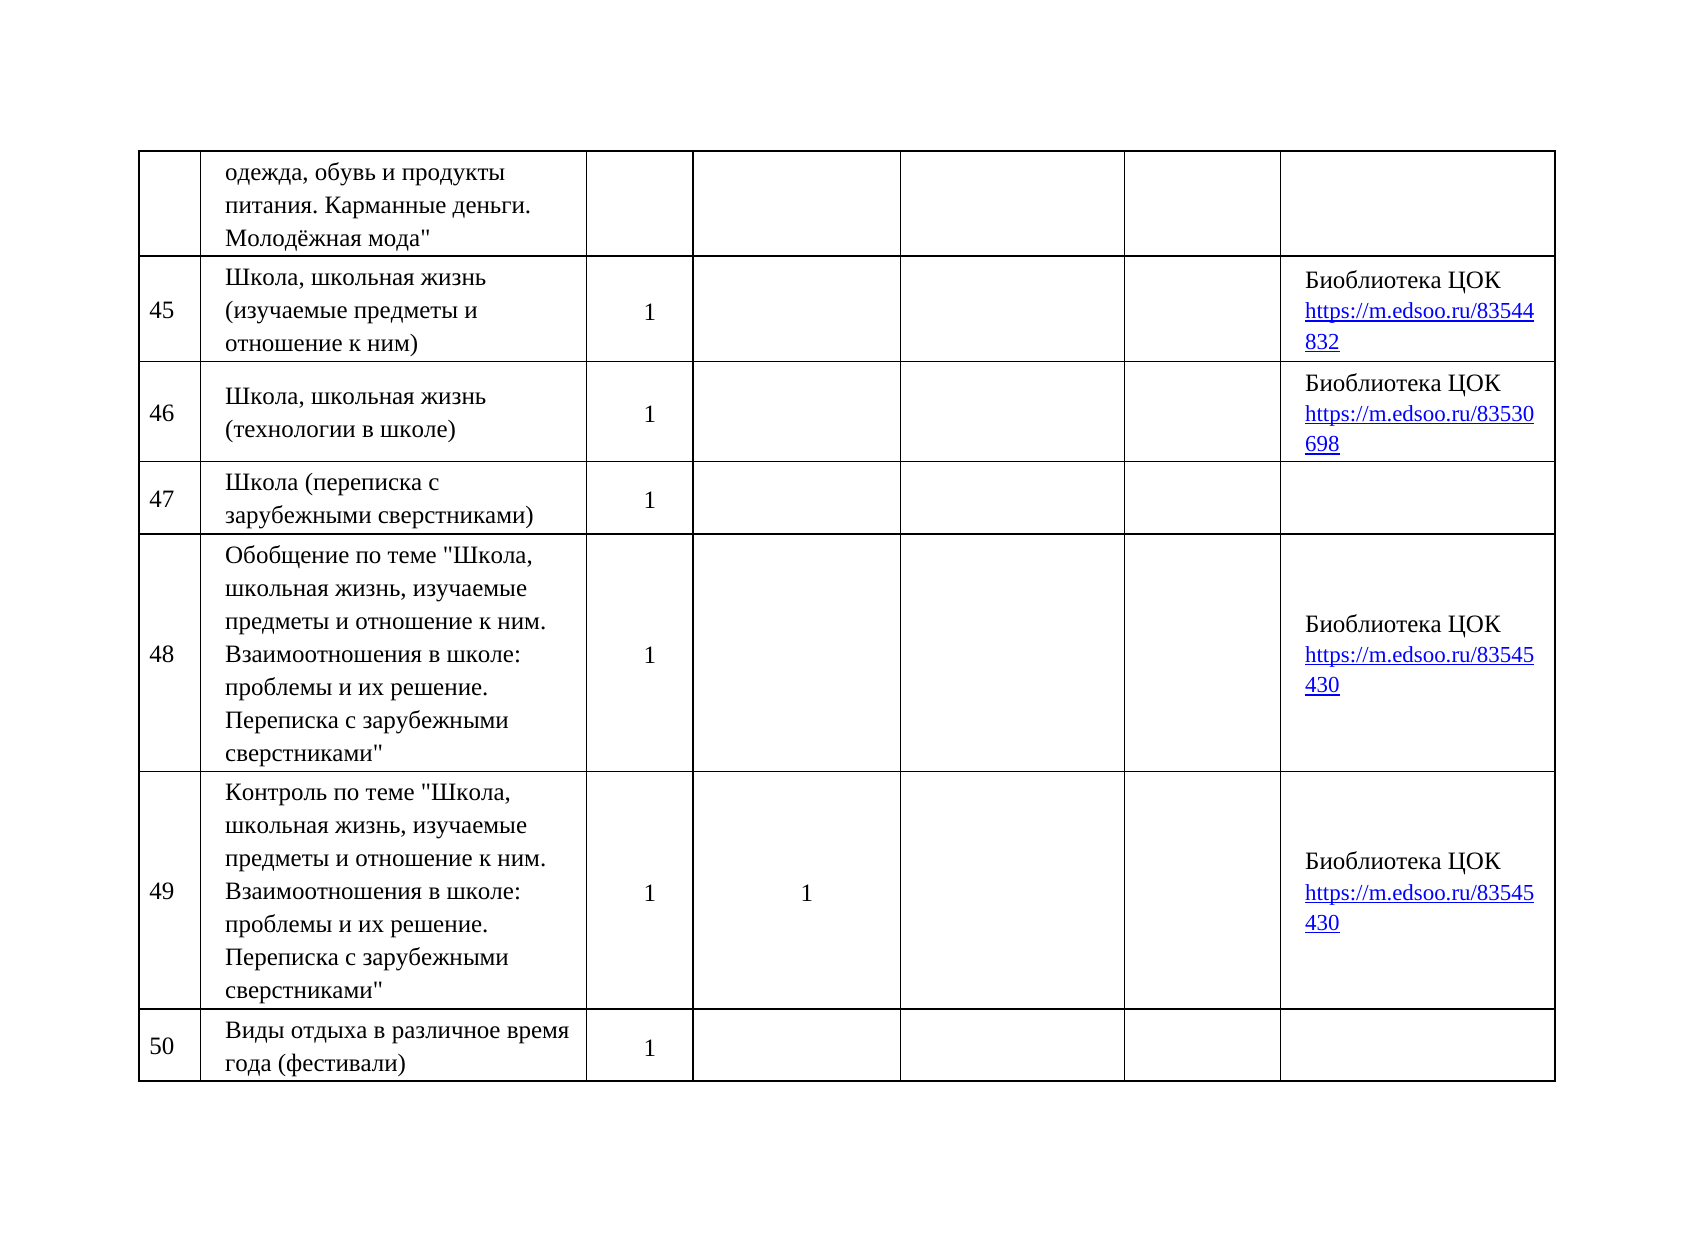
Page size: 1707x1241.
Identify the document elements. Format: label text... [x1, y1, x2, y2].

table_cell [1125, 462, 1280, 533]
table_cell 48 [140, 535, 200, 771]
table_cell [1281, 152, 1554, 255]
table_cell 1 [587, 1010, 692, 1080]
table_cell Виды отдыха в различное время года (фестивали) [201, 1010, 586, 1080]
table_cell Биоблиотека ЦОК https://m.edsoo.ru/83545430 [1281, 535, 1554, 771]
table_cell [694, 462, 900, 533]
table_cell [901, 362, 1124, 461]
table_cell 1 [587, 257, 692, 361]
table_cell одежда, обувь и продукты питания. Карманные деньги. Молодёжная мода" [201, 152, 586, 255]
table_cell [694, 257, 900, 361]
table_cell [901, 535, 1124, 771]
table_cell 1 [694, 772, 900, 1008]
table_cell [694, 535, 900, 771]
table_cell [1125, 1010, 1280, 1080]
table_cell [901, 257, 1124, 361]
table_cell [1125, 772, 1280, 1008]
table_cell Биоблиотека ЦОК https://m.edsoo.ru/83544832 [1281, 257, 1554, 361]
table_cell Биоблиотека ЦОК https://m.edsoo.ru/83545430 [1281, 772, 1554, 1008]
table_cell Школа, школьная жизнь (изучаемые предметы и отношение к ним) [201, 257, 586, 361]
table_cell 1 [587, 772, 692, 1008]
table_cell [901, 772, 1124, 1008]
table_cell 1 [587, 535, 692, 771]
table_cell [901, 152, 1124, 255]
table_cell 47 [140, 462, 200, 533]
table_cell [1125, 152, 1280, 255]
table_cell [694, 1010, 900, 1080]
table_cell 46 [140, 362, 200, 461]
table_cell 45 [140, 257, 200, 361]
table_cell 1 [587, 362, 692, 461]
table_cell [901, 462, 1124, 533]
table_cell [694, 152, 900, 255]
table_cell [587, 152, 692, 255]
table_cell 50 [140, 1010, 200, 1080]
table_cell Школа, школьная жизнь (технологии в школе) [201, 362, 586, 461]
table_cell [1125, 362, 1280, 461]
table_cell [1281, 1010, 1554, 1080]
table_cell Школа (переписка с зарубежными сверстниками) [201, 462, 586, 533]
table_cell 49 [140, 772, 200, 1008]
table_cell [1125, 535, 1280, 771]
table_cell Обобщение по теме "Школа, школьная жизнь, изучаемые предметы и отношение к ним. Взаимоотношения в школе: проблемы и их решение. Переписка с зарубежными сверстниками" [201, 535, 586, 771]
table_cell [1281, 462, 1554, 533]
table_cell [140, 152, 200, 255]
table_cell 1 [587, 462, 692, 533]
table_cell [694, 362, 900, 461]
table_cell Контроль по теме "Школа, школьная жизнь, изучаемые предметы и отношение к ним. Взаимоотношения в школе: проблемы и их решение. Переписка с зарубежными сверстниками" [201, 772, 586, 1008]
table_cell Биоблиотека ЦОК https://m.edsoo.ru/83530698 [1281, 362, 1554, 461]
table_cell [1125, 257, 1280, 361]
table_cell [901, 1010, 1124, 1080]
